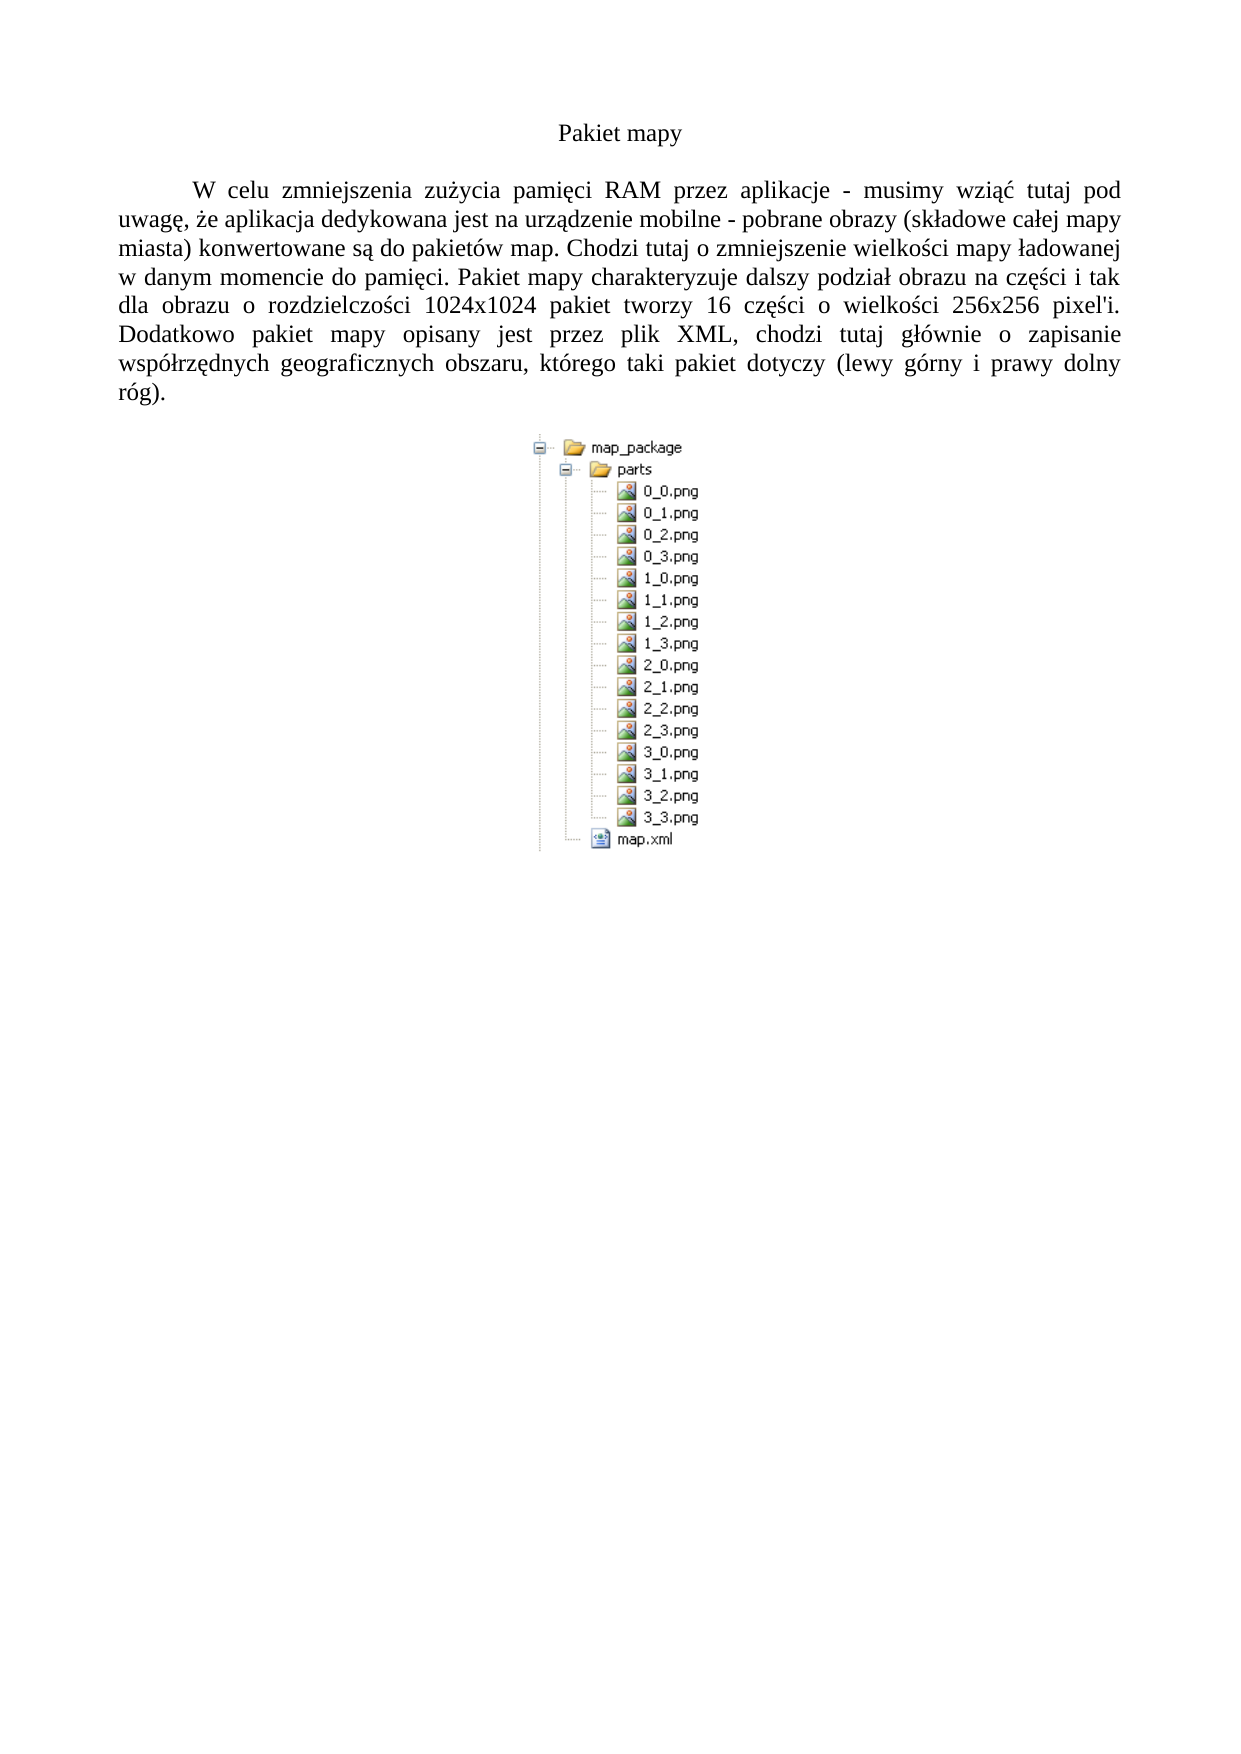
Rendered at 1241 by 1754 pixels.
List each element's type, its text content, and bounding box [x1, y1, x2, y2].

text Pakiet mapy [118, 118, 1122, 147]
picture [527, 434, 713, 854]
text W celu zmniejszenia zużycia pamięci RAM przez aplikacje - musimy wziąć tutaj pod uwagę, że aplikacja dedykowana jest na urządzenie mobilne - pobrane obrazy (składowe całej mapy miasta) konwertowane są do pakietów map. Chodzi tutaj o zmniejszenie wielkości mapy ładowanej w danym momencie do pamięci. Pakiet mapy charakteryzuje dalszy podział obrazu na części i tak dla obrazu o rozdzielczości 1024x1024 pakiet tworzy 16 części o wielkości 256x256 pixel'i. Dodatkowo pakiet mapy opisany jest przez plik XML, chodzi tutaj głównie o zapisanie współrzędnych geograficznych obszaru, którego taki pakiet dotyczy (lewy górny i prawy dolny róg). [118, 176, 1122, 406]
